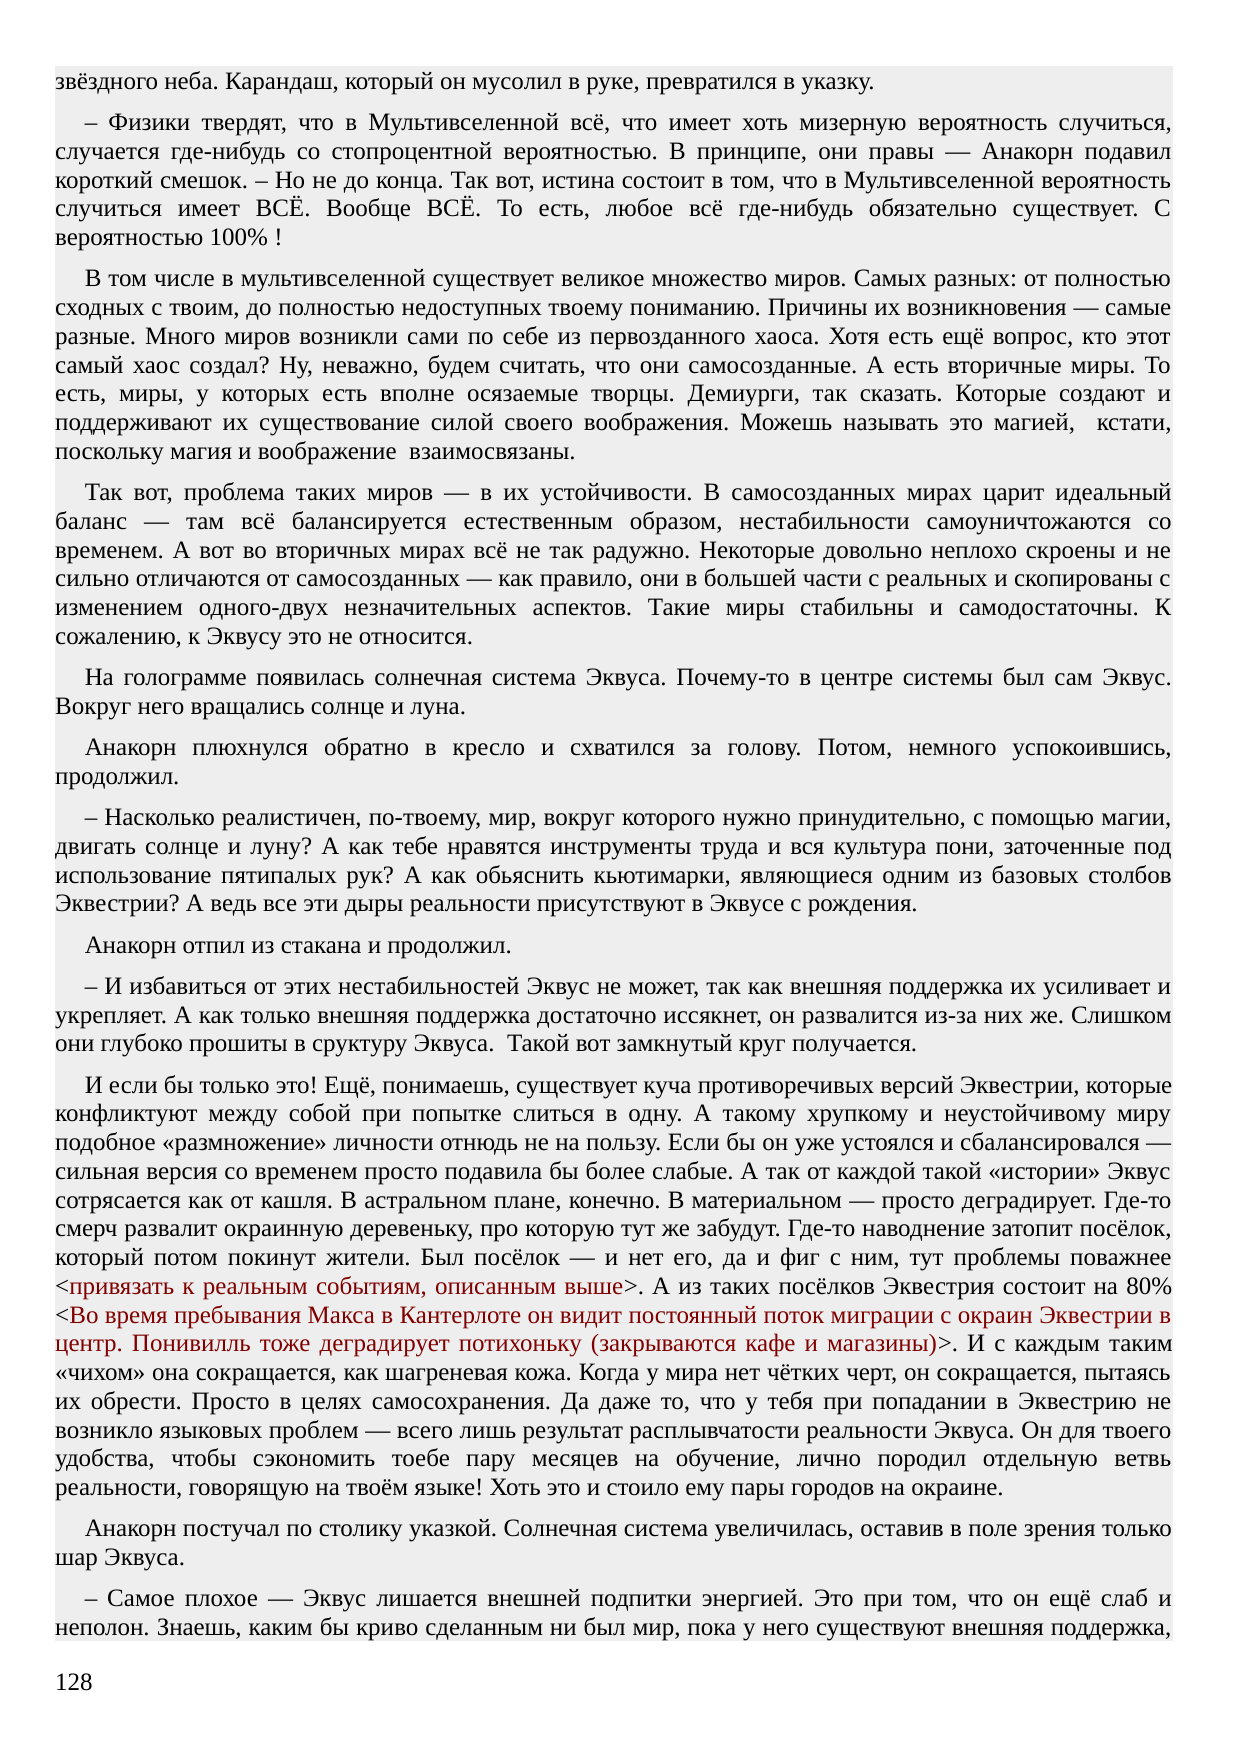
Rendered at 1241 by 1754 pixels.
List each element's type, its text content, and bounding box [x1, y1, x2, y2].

text – И избавиться от этих нестабильностей Эквус не может, так как внешняя поддержка их усиливает и укрепляет. А как только внешняя поддержка достаточно иссякнет, он развалится из-за них же. Слишком они глубоко прошиты в сруктуру Эквуса. Такой вот замкнутый круг получается. [55, 971, 1173, 1057]
text – Насколько реалистичен, по-твоему, мир, вокруг которого нужно принудительно, с помощью магии, двигать солнце и луну? А как тебе нравятся инструменты труда и вся культура пони, заточенные под использование пятипалых рук? А как обьяснить кьютимарки, являющиеся одним из базовых столбов Эквестрии? А ведь все эти дыры реальности присутствуют в Эквусе с рождения. [55, 802, 1173, 917]
text Анакорн отпил из стакана и продолжил. [55, 930, 1173, 958]
text Анакорн постучал по столику указкой. Солнечная система увеличилась, оставив в поле зрения только шар Эквуса. [55, 1513, 1173, 1571]
text – Физики твердят, что в Мультивселенной всё, что имеет хоть мизерную вероятность случиться, случается где-нибудь со стопроцентной вероятностью. В принципе, они правы — Анакорн подавил короткий смешок. – Но не до конца. Так вот, истина состоит в том, что в Мультивселенной вероятность случиться имеет ВСЁ. Вообще ВСЁ. То есть, любое всё где-нибудь обязательно существует. С вероятностью 100% ! [55, 107, 1173, 251]
text Анакорн плюхнулся обратно в кресло и схватился за голову. Потом, немного успокоившись, продолжил. [55, 732, 1173, 790]
text – Самое плохое — Эквус лишается внешней подпитки энергией. Это при том, что он ещё слаб и неполон. Знаешь, каким бы криво сделанным ни был мир, пока у него существуют внешняя поддержка, [55, 1583, 1173, 1641]
text В том числе в мультивселенной существует великое множество миров. Самых разных: от полностью сходных с твоим, до полностью недоступных твоему пониманию. Причины их возникновения — самые разные. Много миров возникли сами по себе из первозданного хаоса. Хотя есть ещё вопрос, кто этот самый хаос создал? Ну, неважно, будем считать, что они самосозданные. А есть вторичные миры. То есть, миры, у которых есть вполне осязаемые творцы. Демиурги, так сказать. Которые создают и поддерживают их существование силой своего воображения. Можешь называть это магией, кстати, поскольку магия и воображение взаимосвязаны. [55, 263, 1173, 465]
text И если бы только это! Ещё, понимаешь, существует куча противоречивых версий Эквестрии, которые конфликтуют между собой при попытке слиться в одну. А такому хрупкому и неустойчивому миру подобное «размножение» личности отнюдь не на пользу. Если бы он уже устоялся и сбалансировался — сильная версия со временем просто подавила бы более слабые. А так от каждой такой «истории» Эквус сотрясается как от кашля. В астральном плане, конечно. В материальном — просто деградирует. Где-то смерч развалит окраинную деревеньку, про которую тут же забудут. Где-то наводнение затопит посёлок, который потом покинут жители. Был посёлок — и нет его, да и фиг с ним, тут проблемы поважнее <привязать к реальным событиям, описанным выше>. А из таких посёлков Эквестрия состоит на 80% <Во время пребывания Макса в Кантерлоте он видит постоянный поток миграции с окраин Эквестрии в центр. Понивилль тоже деградирует потихоньку (закрываются кафе и магазины)>. И с каждым таким «чихом» она сокращается, как шагреневая кожа. Когда у мира нет чётких черт, он сокращается, пытаясь их обрести. Просто в целях самосохранения. Да даже то, что у тебя при попадании в Эквестрию не возникло языковых проблем — всего лишь результат расплывчатости реальности Эквуса. Он для твоего удобства, чтобы сэкономить тоебе пару месяцев на обучение, лично породил отдельную ветвь реальности, говорящую на твоём языке! Хоть это и стоило ему пары городов на окраине. [55, 1070, 1173, 1501]
text На голограмме появилась солнечная система Эквуса. Почему-то в центре системы был сам Эквус. Вокруг него вращались солнце и луна. [55, 662, 1173, 720]
text звёздного неба. Карандаш, который он мусолил в руке, превратился в указку. [55, 66, 1173, 95]
text Так вот, проблема таких миров — в их устойчивости. В самосозданных мирах царит идеальный баланс — там всё балансируется естественным образом, нестабильности самоуничтожаются со временем. А вот во вторичных мирах всё не так радужно. Некоторые довольно неплохо скроены и не сильно отличаются от самосозданных — как правило, они в большей части с реальных и скопированы с изменением одного-двух незначительных аспектов. Такие миры стабильны и самодостаточны. К сожалению, к Эквусу это не относится. [55, 477, 1173, 650]
